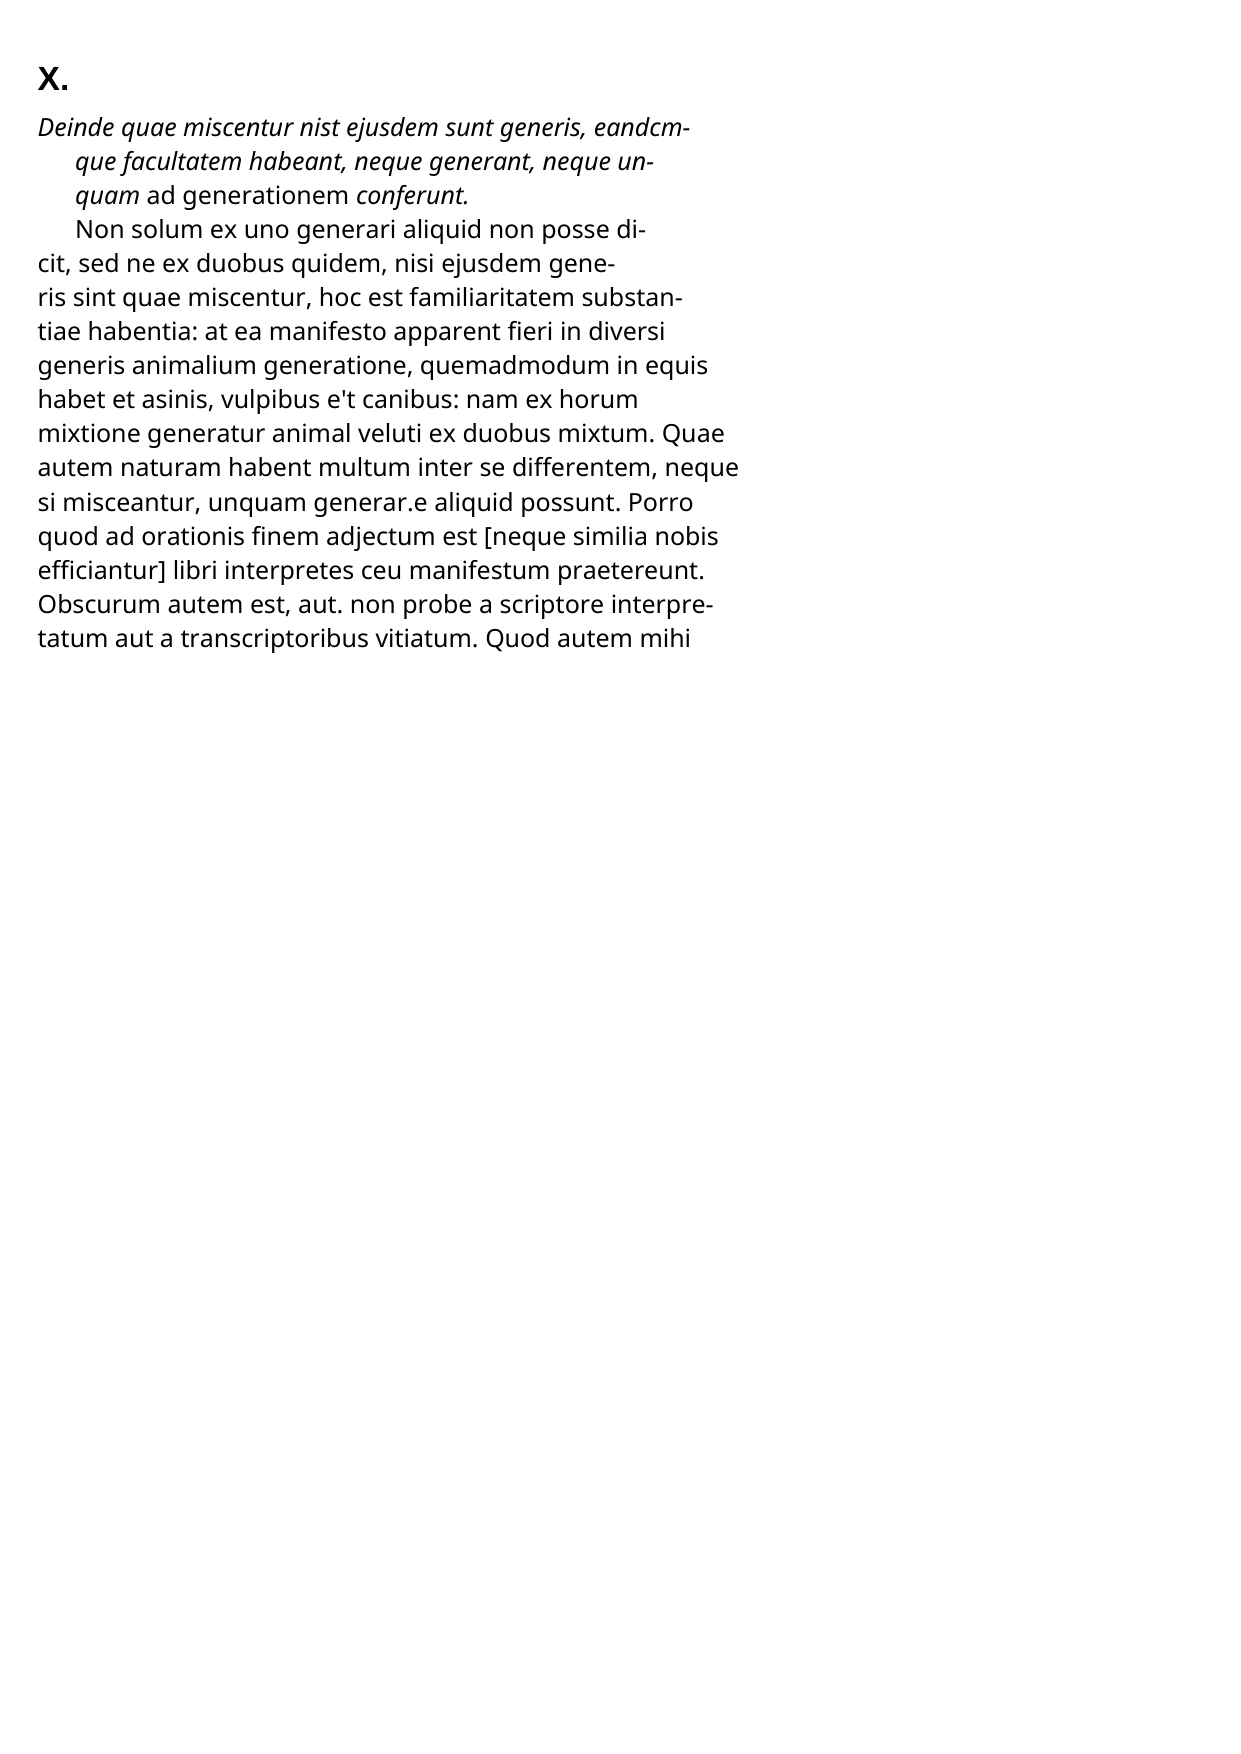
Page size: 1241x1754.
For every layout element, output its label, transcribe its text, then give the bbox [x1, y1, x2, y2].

text Deinde quae miscentur nist ejusdem sunt generis, eandcm- que facultatem habeant, neque generant, neque un- quam ad generationem conferunt. [37, 109, 1203, 212]
text Non solum ex uno generari aliquid non posse di- cit, sed ne ex duobus quidem, nisi ejusdem gene- ris sint quae miscentur, hoc est familiaritatem substan- tiae habentia: at ea manifesto apparent fieri in diversi generis animalium generatione, quemadmodum in equis habet et asinis, vulpibus e't canibus: nam ex horum mixtione generatur animal veluti ex duobus mixtum. Quae autem naturam habent multum inter se differentem, neque si misceantur, unquam generar.e aliquid possunt. Porro quod ad orationis finem adjectum est [neque similia nobis efficiantur] libri interpretes ceu manifestum praetereunt. Obscurum autem est, aut. non probe a scriptore interpre- tatum aut a transcriptoribus vitiatum. Quod autem mihi [37, 212, 1203, 654]
subtitle X. [37, 58, 1203, 97]
